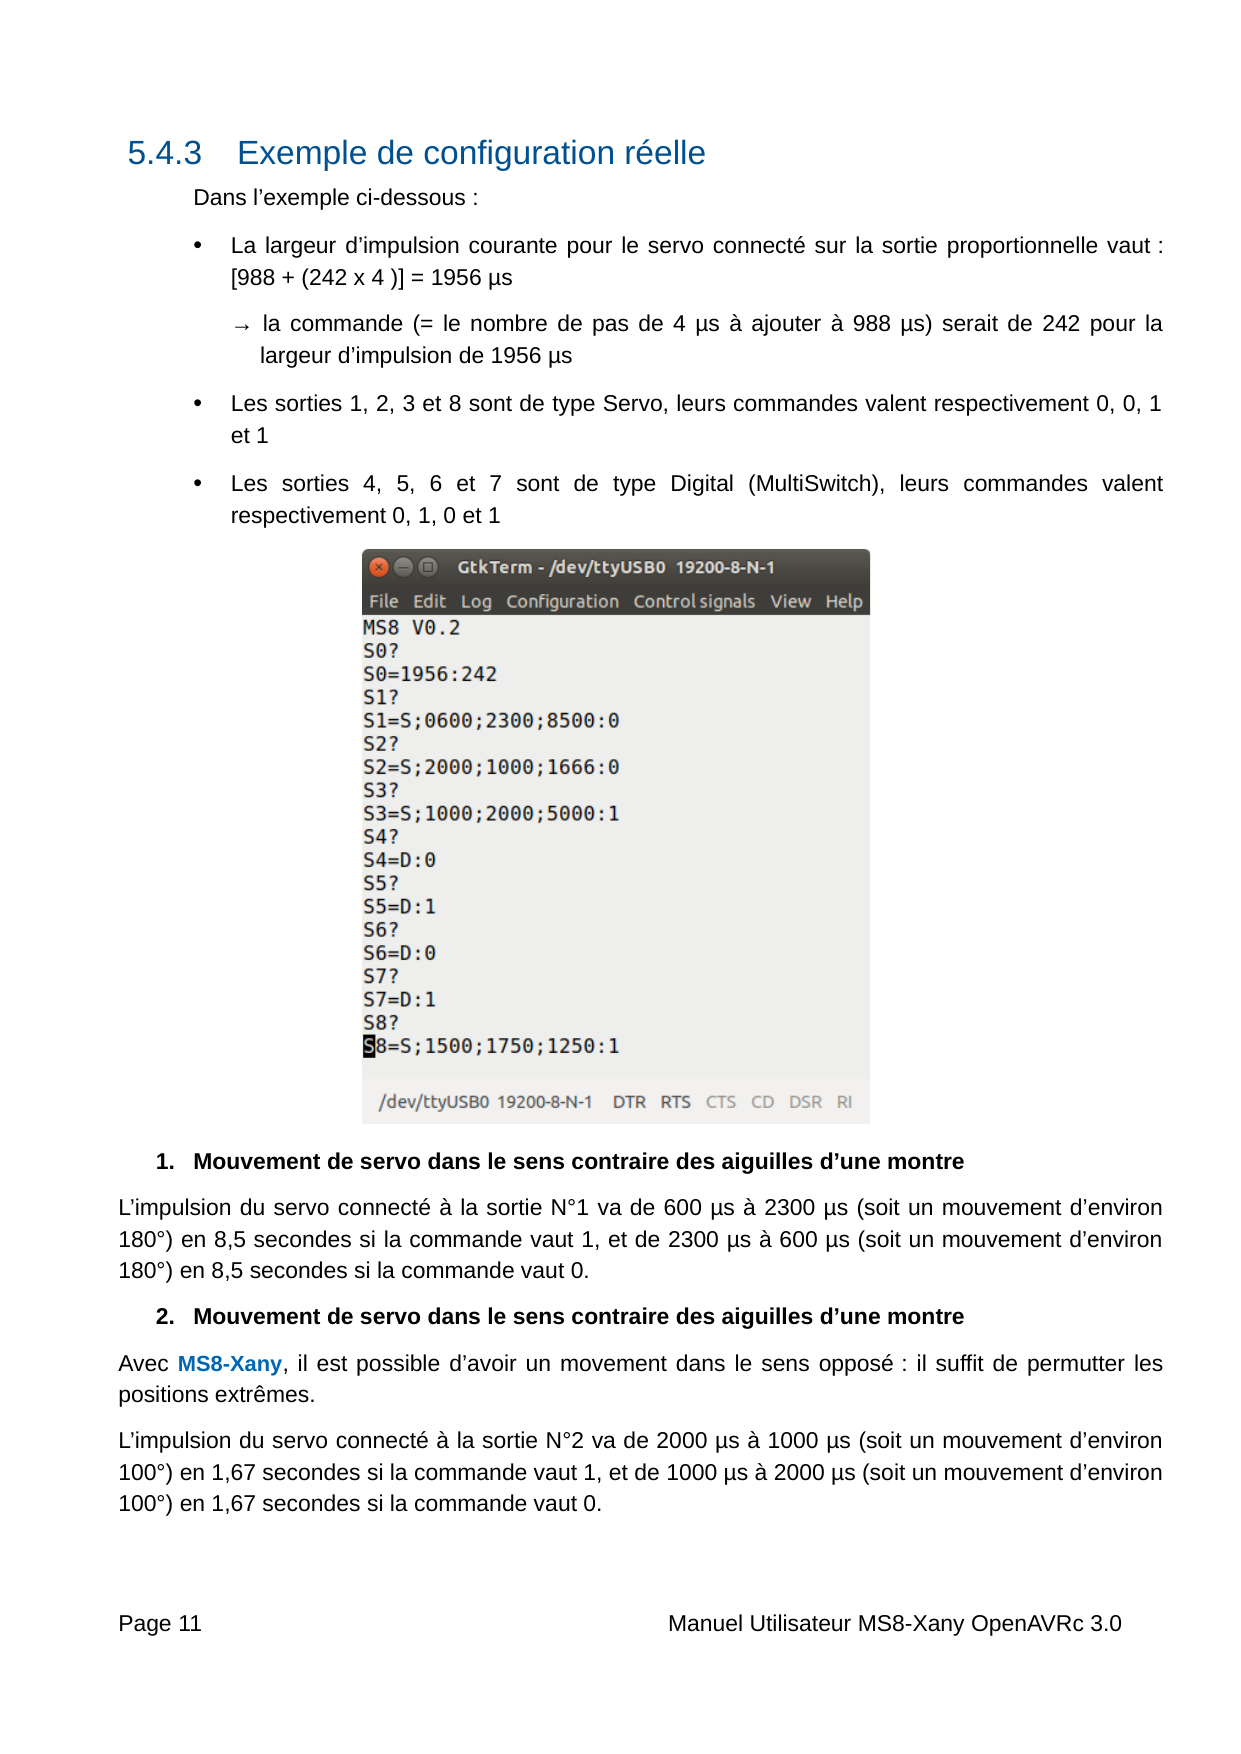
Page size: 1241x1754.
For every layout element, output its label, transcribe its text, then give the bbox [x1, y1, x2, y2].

list Les sorties 1, 2, 3 et 8 sont de type Servo, leurs commandes valent respectivement 0, 0, 1 et 1 [193, 388, 1164, 448]
picture [362, 549, 871, 1124]
text Dans l’exemple ci-dessous : [118, 184, 1164, 210]
subtitle Exemple de configuration réelle [118, 133, 1164, 171]
text L’impulsion du servo connecté à la sortie N°1 va de 600 µs à 2300 µs (soit un mouvement d’environ 180°) en 8,5 secondes si la commande vaut 1, et de 2300 µs à 600 µs (soit un mouvement d’environ 180°) en 8,5 secondes si la commande vaut 0. [118, 1194, 1164, 1283]
list Mouvement de servo dans le sens contraire des aiguilles d’une montre [156, 1303, 1164, 1330]
text L’impulsion du servo connecté à la sortie N°2 va de 2000 µs à 1000 µs (soit un mouvement d’environ 100°) en 1,67 secondes si la commande vaut 1, et de 1000 µs à 2000 µs (soit un mouvement d’environ 100°) en 1,67 secondes si la commande vaut 0. [118, 1427, 1164, 1517]
text → la commande (= le nombre de pas de 4 µs à ajouter à 988 µs) serait de 242 pour la largeur d’impulsion de 1956 µs [230, 310, 1164, 368]
list Les sorties 4, 5, 6 et 7 sont de type Digital (MultiSwitch), leurs commandes valent respectivement 0, 1, 0 et 1 [193, 468, 1164, 528]
text Avec MS8-Xany, il est possible d’avoir un movement dans le sens opposé : il suffit de permutter les positions extrêmes. [118, 1349, 1164, 1407]
list La largeur d’impulsion courante pour le servo connecté sur la sortie proportionnelle vaut : [988 + (242 x 4 )] = 1956 µs [193, 230, 1164, 290]
list Mouvement de servo dans le sens contraire des aiguilles d’une montre [156, 1148, 1164, 1174]
